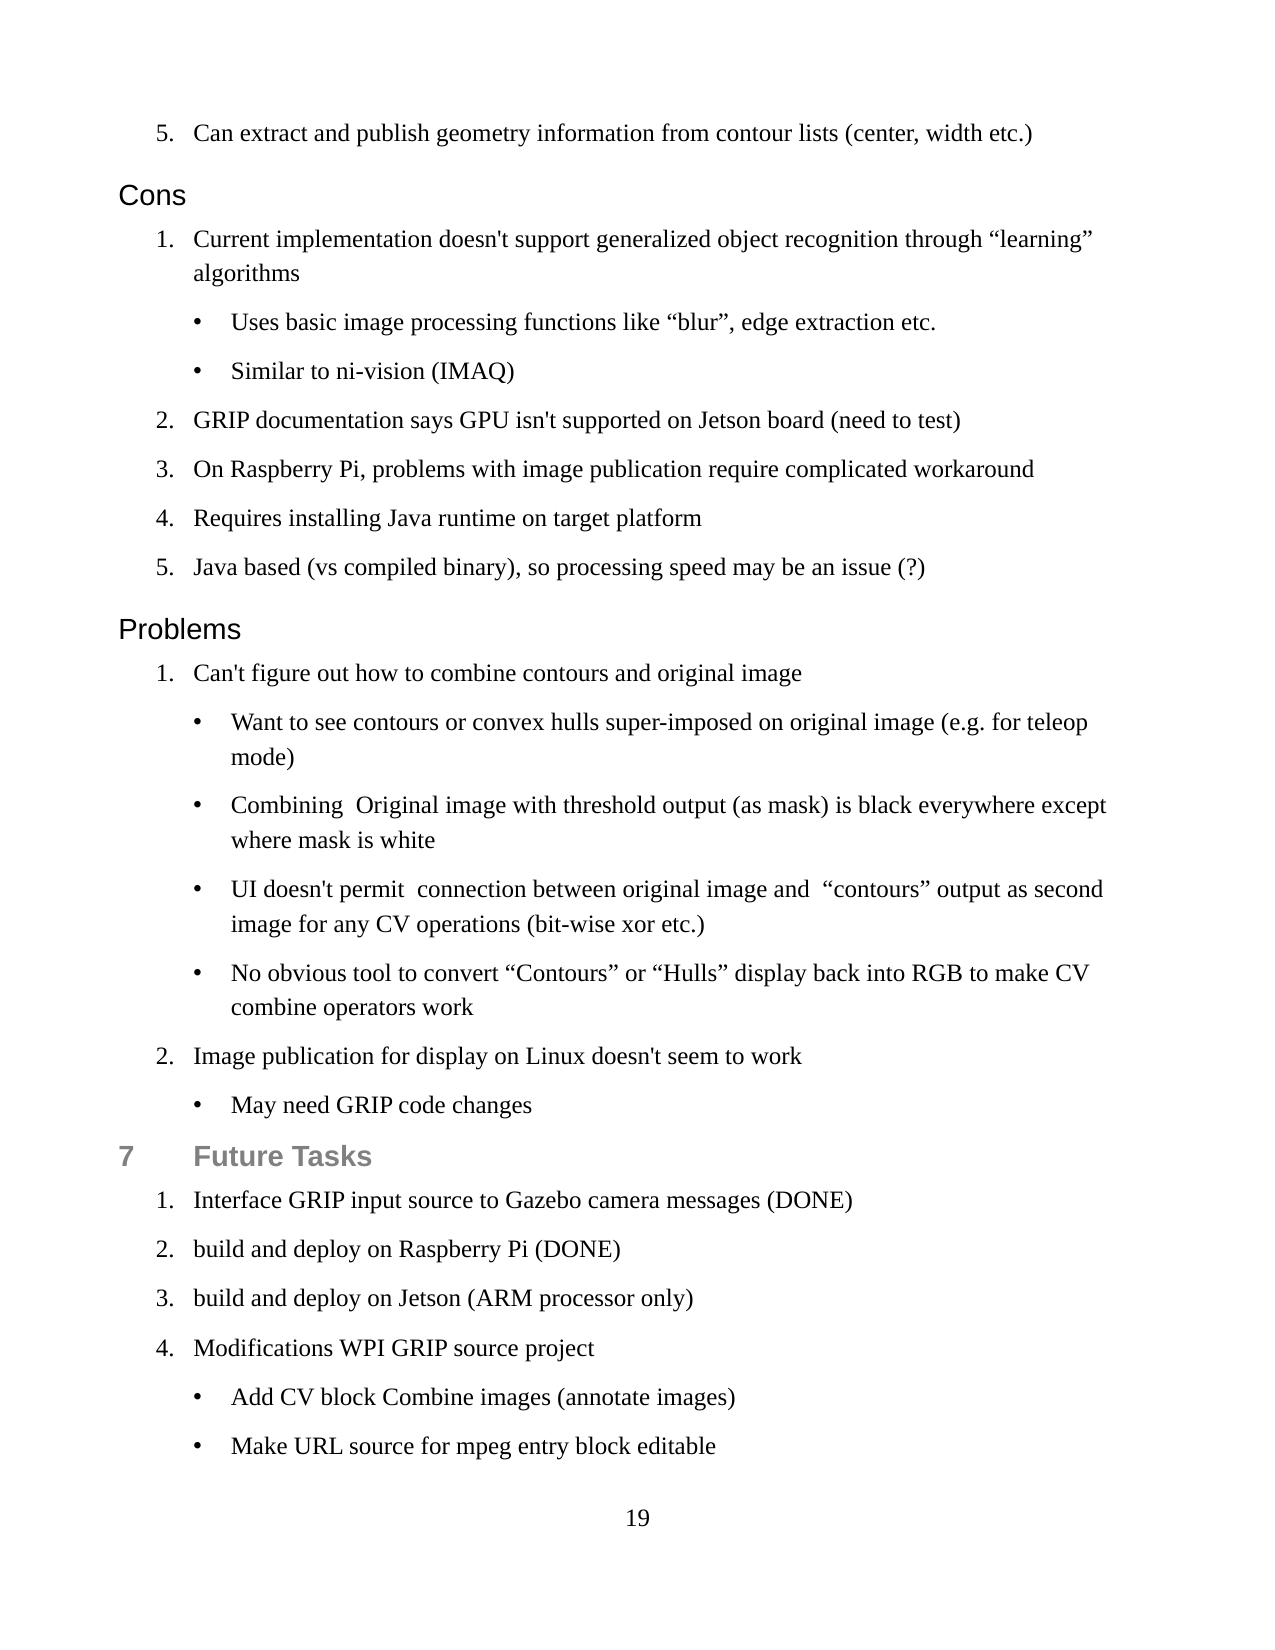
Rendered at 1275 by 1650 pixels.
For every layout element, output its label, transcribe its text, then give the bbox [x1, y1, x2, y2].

list Similar to ni-vision (IMAQ) [193, 356, 1157, 385]
subtitle Future Tasks [118, 1139, 1157, 1173]
list Uses basic image processing functions like “blur”, edge extraction etc. [193, 307, 1157, 336]
subtitle Cons [118, 178, 1157, 211]
list Make URL source for mpeg entry block editable [193, 1431, 1157, 1459]
list Can extract and publish geometry information from contour lists (center, width etc.) [156, 118, 1157, 147]
list Current implementation doesn't support generalized object recognition through “learning” algorithms [156, 224, 1157, 287]
list Want to see contours or convex hulls super-imposed on original image (e.g. for teleop mode) [193, 707, 1157, 770]
list Can't figure out how to combine contours and original image [156, 658, 1157, 687]
list Modifications WPI GRIP source project [156, 1333, 1157, 1361]
list build and deploy on Raspberry Pi (DONE) [156, 1234, 1157, 1263]
list Interface GRIP input source to Gazebo camera messages (DONE) [156, 1185, 1157, 1214]
list GRIP documentation says GPU isn't supported on Jetson board (need to test) [156, 405, 1157, 434]
list Combining Original image with threshold output (as mask) is black everywhere except where mask is white [193, 791, 1157, 854]
list Requires installing Java runtime on target platform [156, 503, 1157, 532]
list On Raspberry Pi, problems with image publication require complicated workaround [156, 454, 1157, 483]
list Image publication for display on Linux doesn't seem to work [156, 1041, 1157, 1070]
list Java based (vs compiled binary), so processing speed may be an issue (?) [156, 552, 1157, 581]
list Add CV block Combine images (annotate images) [193, 1382, 1157, 1410]
list UI doesn't permit connection between original image and “contours” output as second image for any CV operations (bit-wise xor etc.) [193, 874, 1157, 937]
list May need GRIP code changes [193, 1090, 1157, 1119]
list build and deploy on Jetson (ARM processor only) [156, 1283, 1157, 1312]
list No obvious tool to convert “Contours” or “Hulls” display back into RGB to make CV combine operators work [193, 958, 1157, 1021]
subtitle Problems [118, 612, 1157, 646]
